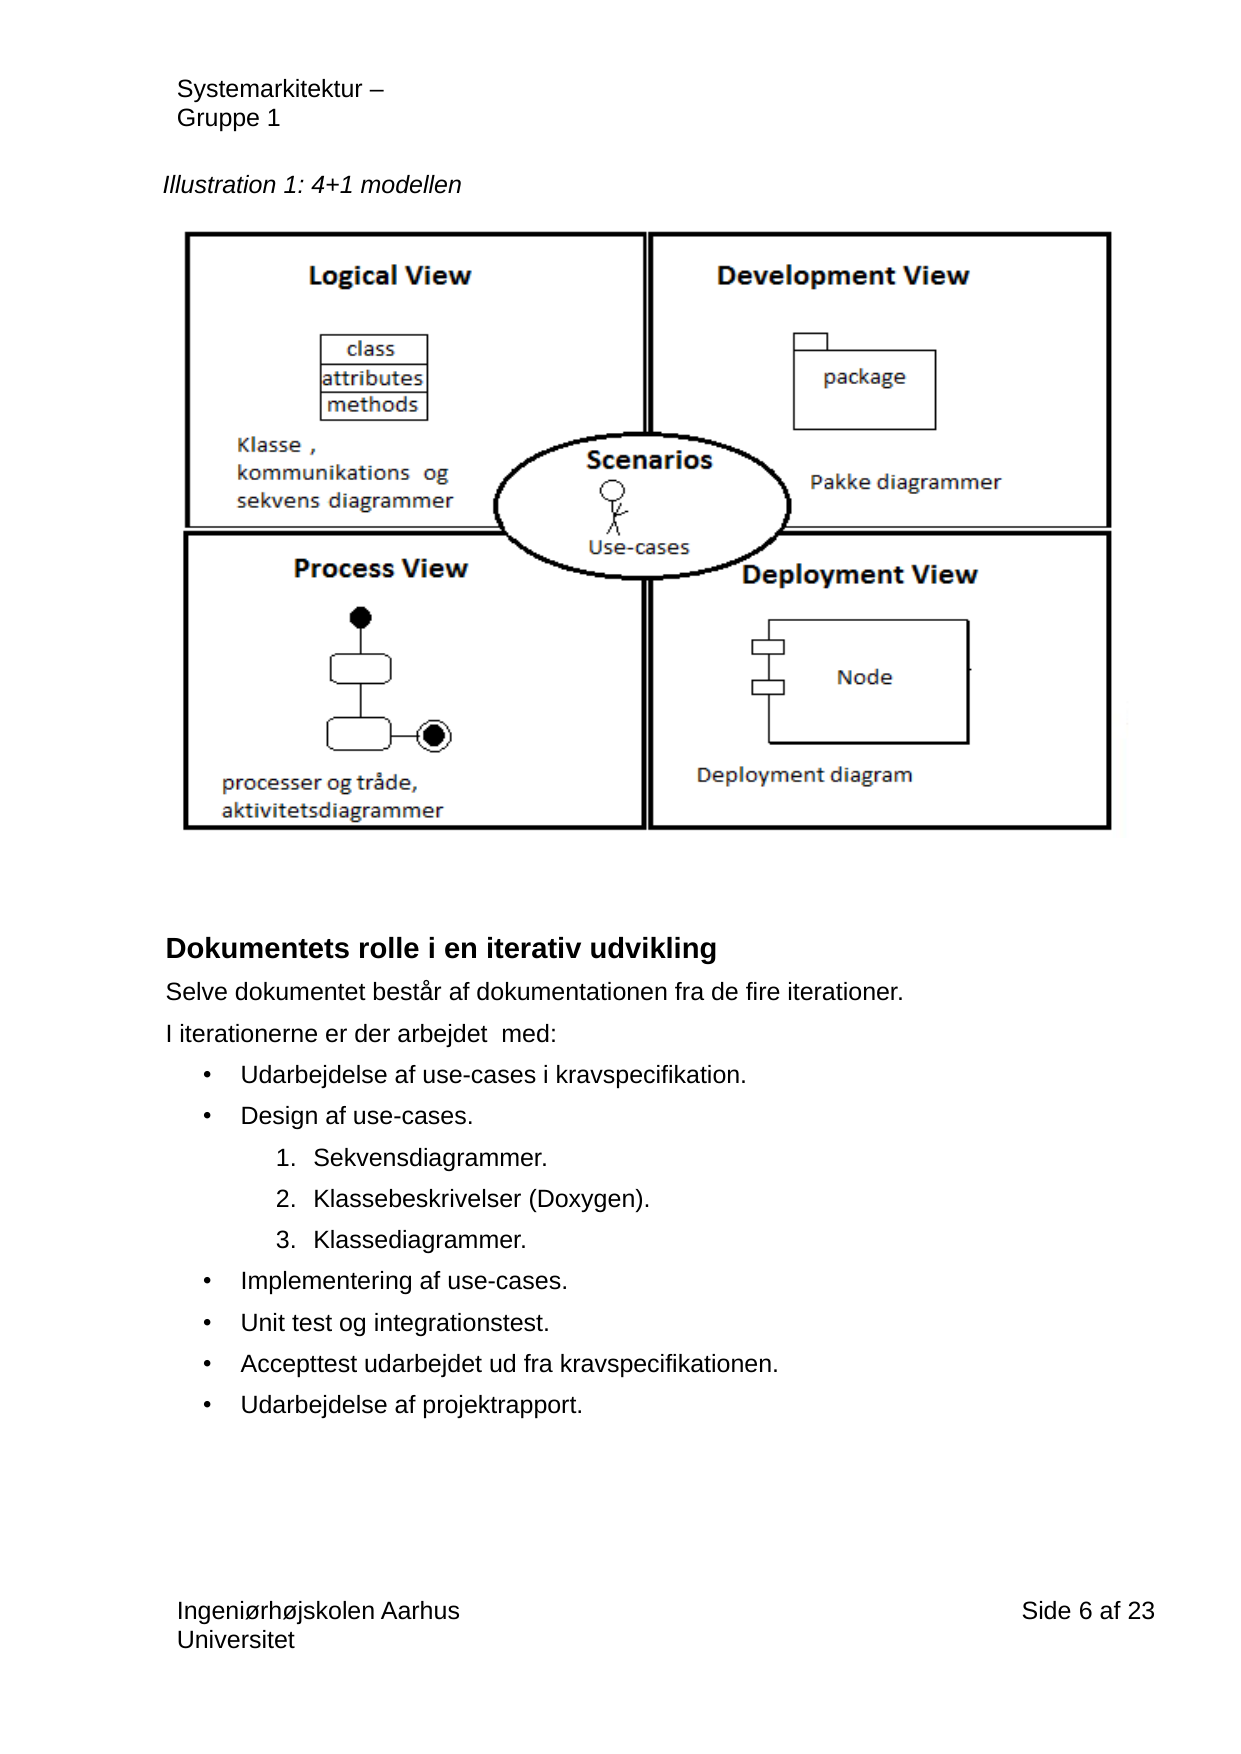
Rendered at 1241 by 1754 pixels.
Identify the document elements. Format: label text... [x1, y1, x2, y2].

list Unit test og integrationstest. [203, 1308, 1152, 1337]
text I iterationerne er der arbejdet med: [165, 1019, 1152, 1047]
text Selve dokumentet består af dokumentationen fra de fire iterationer. [165, 977, 1152, 1006]
list Udarbejdelse af use-cases i kravspecifikation. [203, 1060, 1152, 1089]
text Illustration 1: 4+1 modellen [162, 170, 1154, 199]
subtitle Dokumentets rolle i en iterativ udvikling [165, 931, 1152, 965]
list Accepttest udarbejdet ud fra kravspecifikationen. [203, 1349, 1152, 1378]
list Sekvensdiagrammer. [276, 1143, 1152, 1171]
list Design af use-cases. [203, 1101, 1152, 1130]
list Klassebeskrivelser (Doxygen). [276, 1184, 1152, 1213]
list Udarbejdelse af projektrapport. [203, 1390, 1152, 1419]
list Implementering af use-cases. [203, 1266, 1152, 1295]
list Klassediagrammer. [276, 1225, 1152, 1254]
